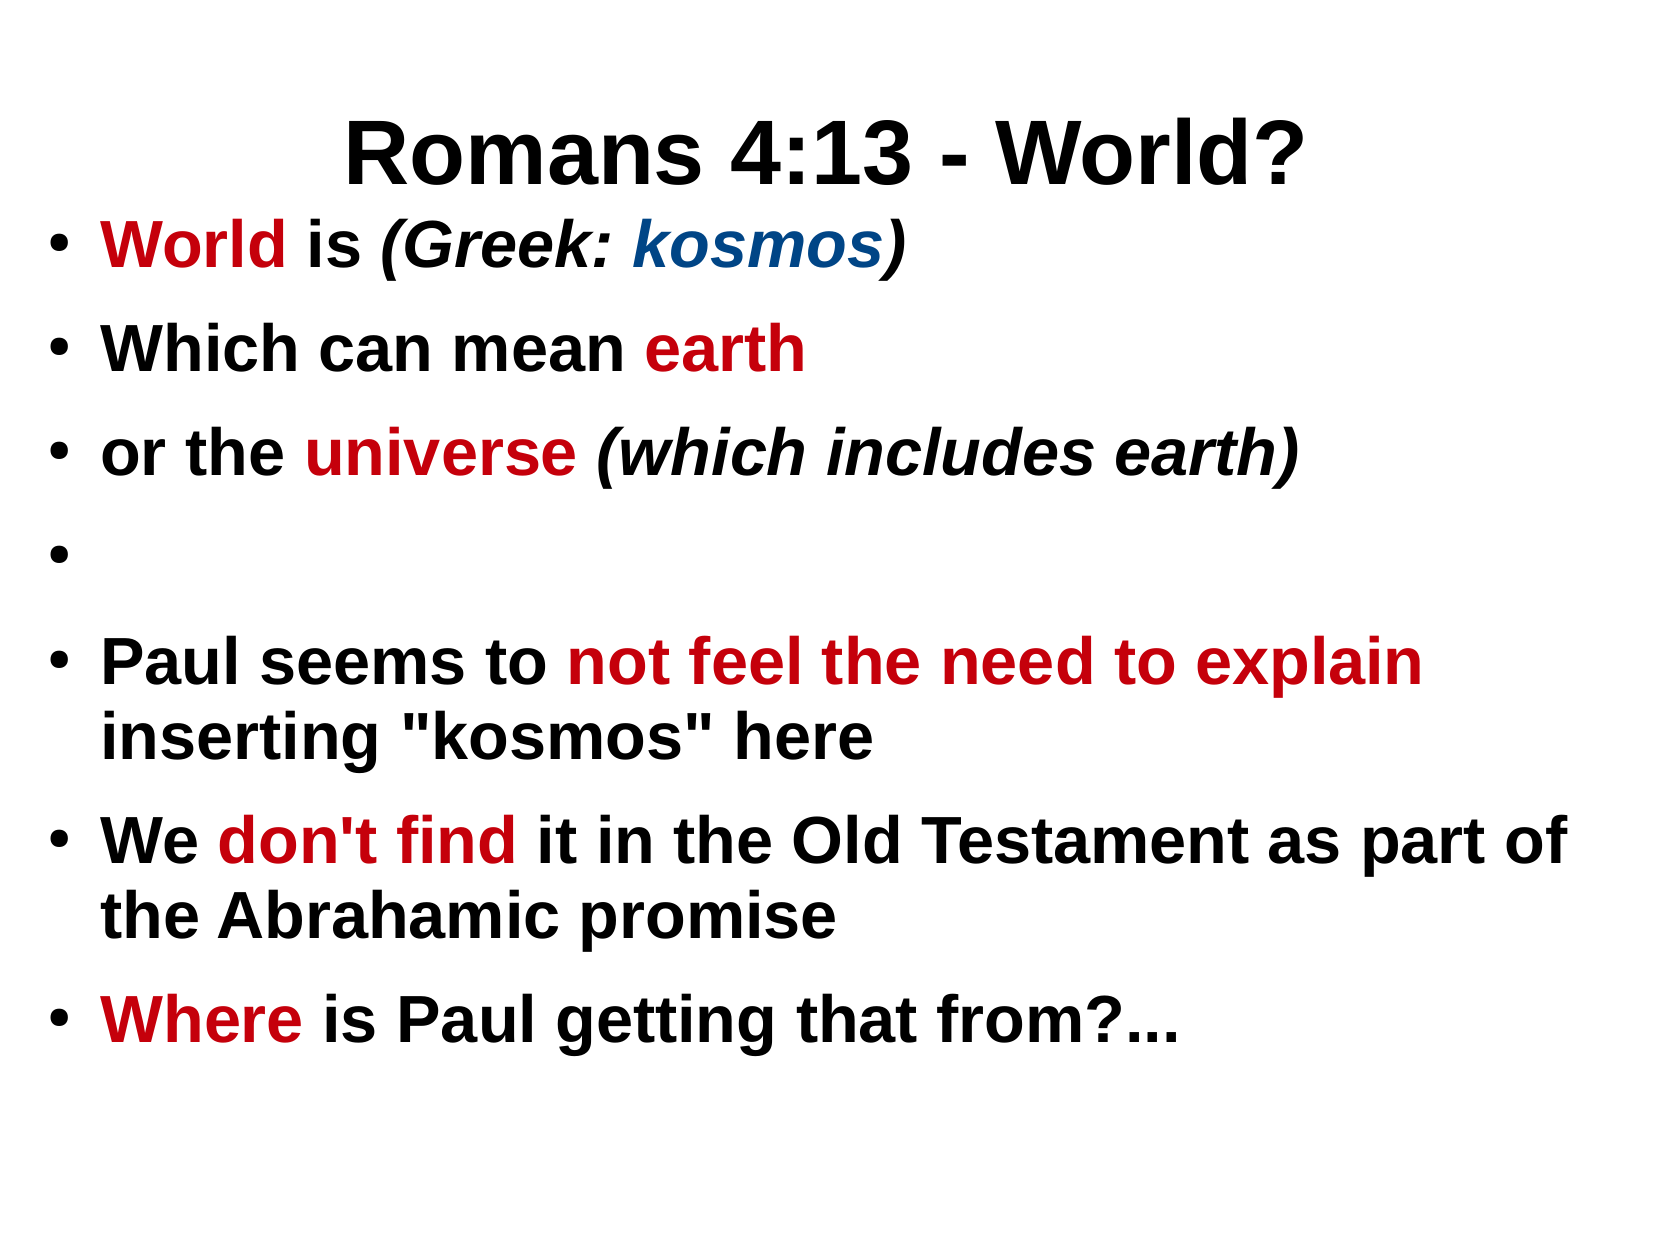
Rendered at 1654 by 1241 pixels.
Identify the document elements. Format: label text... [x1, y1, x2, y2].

list World is (Greek: kosmos) Which can mean earth or the universe (which includes earth) Paul seems to not feel the need to explain inserting "kosmos" here We don't find it in the Old Testament as part of the Abrahamic promise Where is Paul getting that from?... [29, 206, 1571, 1211]
title Romans 4:13 - World? [82, 49, 1571, 206]
